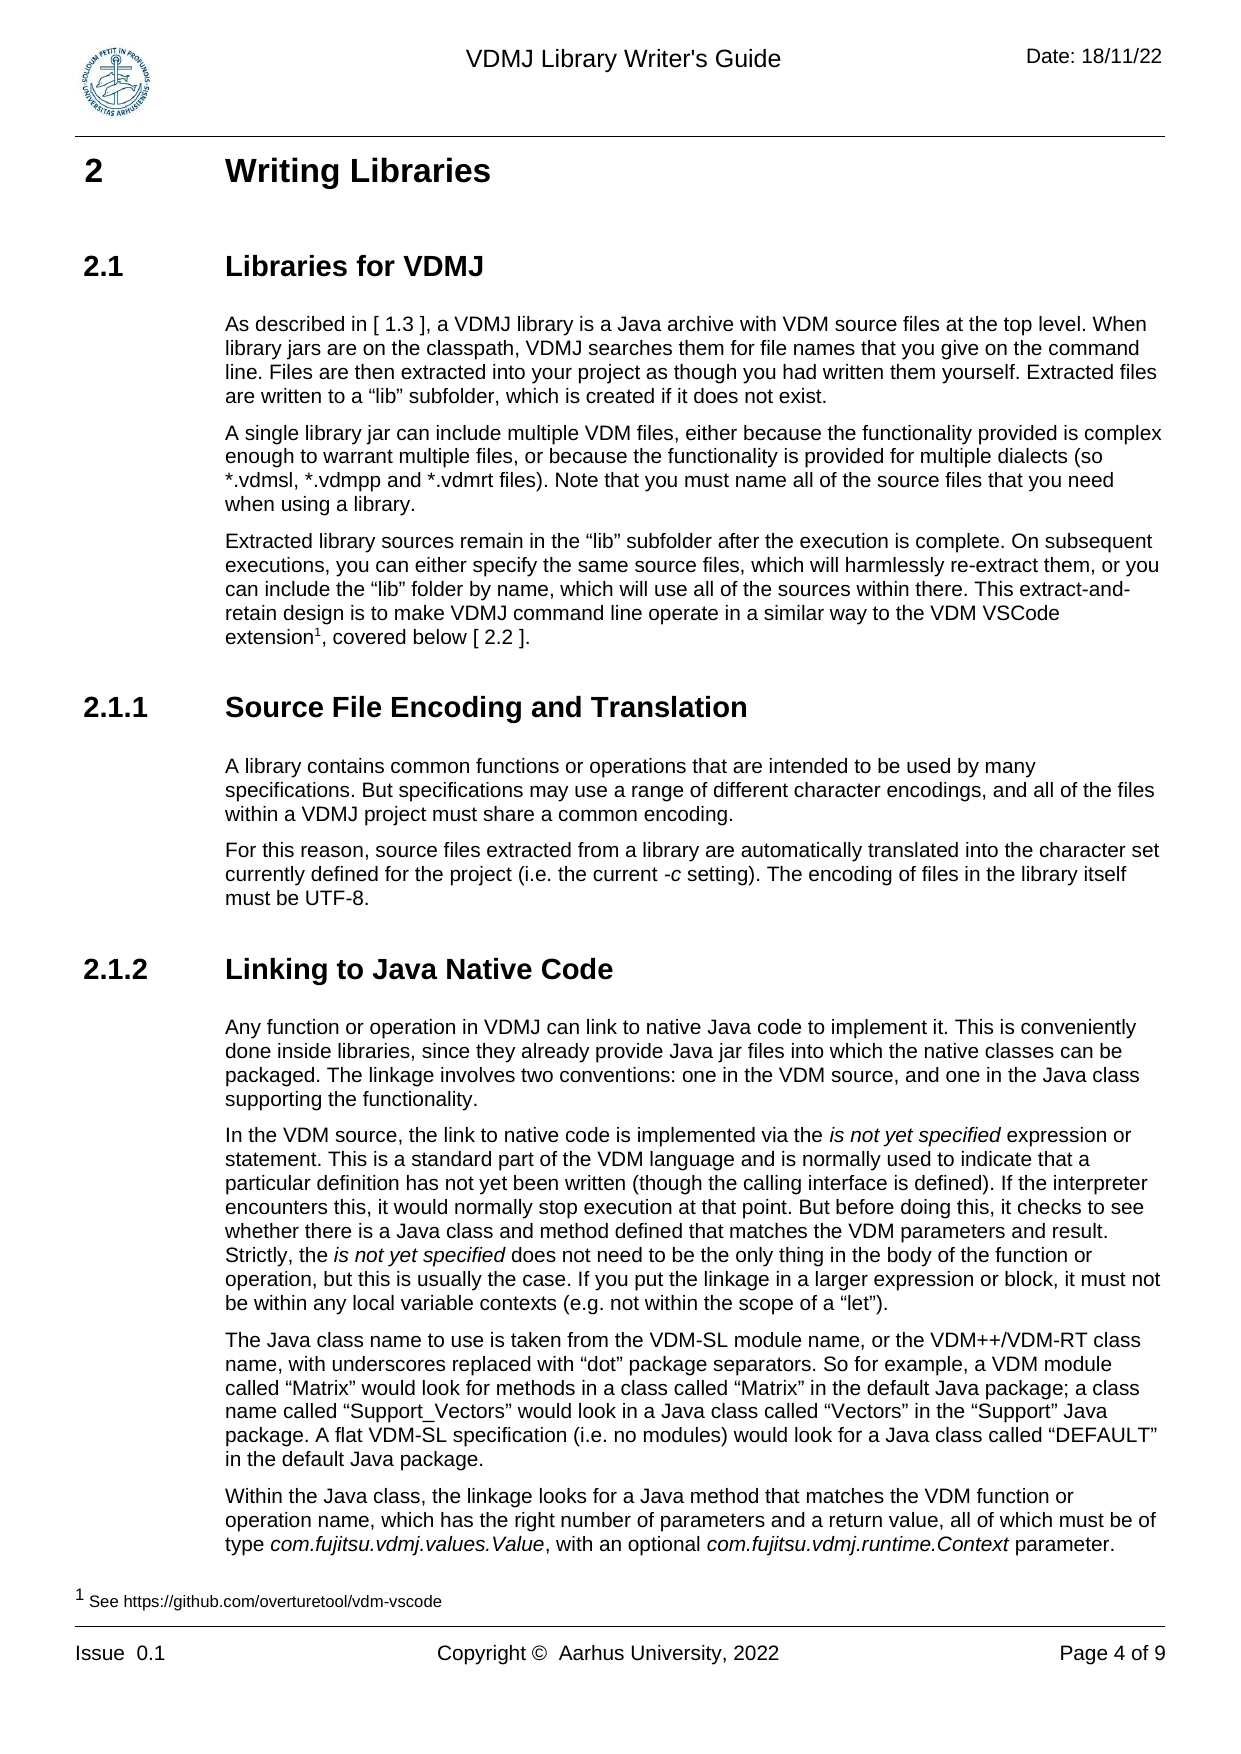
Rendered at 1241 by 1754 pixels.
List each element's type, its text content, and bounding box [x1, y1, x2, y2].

text See https://github.com/overturetool/vdm-vscode [75, 1592, 1165, 1611]
subtitle Writing Libraries [75, 152, 1165, 190]
text A library contains common functions or operations that are intended to be used by many specifications. But specifications may use a range of different character encodings, and all of the files within a VDMJ project must share a common encoding. [225, 754, 1165, 826]
text For this reason, source files extracted from a library are automatically translated into the character set currently defined for the project (i.e. the current -c setting). The encoding of files in the library itself must be UTF-8. [225, 838, 1165, 910]
text A single library jar can include multiple VDM files, either because the functionality provided is complex enough to warrant multiple files, or because the functionality is provided for multiple dialects (so *.vdmsl, *.vdmpp and *.vdmrt files). Note that you must name all of the source files that you need when using a library. [225, 421, 1165, 517]
text Any function or operation in VDMJ can link to native Java code to implement it. This is conveniently done inside libraries, since they already provide Java jar files into which the native classes can be packaged. The linkage involves two conventions: one in the VDM source, and one in the Java class supporting the functionality. [225, 1015, 1165, 1111]
text Within the Java class, the linkage looks for a Java method that matches the VDM function or operation name, which has the right number of parameters and a return value, all of which must be of type com.fujitsu.vdmj.values.Value, with an optional com.fujitsu.vdmj.runtime.Context parameter. [225, 1484, 1165, 1556]
subtitle Linking to Java Native Code [75, 953, 1165, 985]
text In the VDM source, the link to native code is implemented via the is not yet specified expression or statement. This is a standard part of the VDM language and is normally used to indicate that a particular definition has not yet been written (though the calling interface is defined). If the interpreter encounters this, it would normally stop execution at that point. But before doing this, it checks to see whether there is a Java class and method defined that matches the VDM parameters and result. Strictly, the is not yet specified does not need to be the only thing in the body of the function or operation, but this is usually the case. If you put the linkage in a larger expression or block, it must not be within any local variable contexts (e.g. not within the scope of a “let”). [225, 1124, 1165, 1315]
subtitle Source File Encoding and Translation [75, 691, 1165, 724]
text As described in [ 1.3 ], a VDMJ library is a Java archive with VDM source files at the top level. When library jars are on the classpath, VDMJ searches them for file names that you give on the command line. Files are then extracted into your project as though you had written them yourself. Extracted files are written to a “lib” subfolder, which is created if it does not exist. [225, 312, 1165, 408]
subtitle Libraries for VDMJ [75, 250, 1165, 282]
text Extracted library sources remain in the “lib” subfolder after the execution is complete. On subsequent executions, you can either specify the same source files, which will harmlessly re-extract them, or you can include the “lib” folder by name, which will use all of the sources within there. This extract-and-retain design is to make VDMJ command line operate in a similar way to the VDM VSCode extension, covered below [ 2.2 ]. [225, 529, 1165, 649]
text The Java class name to use is taken from the VDM-SL module name, or the VDM++/VDM-RT class name, with underscores replaced with “dot” package separators. So for example, a VDM module called “Matrix” would look for methods in a class called “Matrix” in the default Java package; a class name called “Support_Vectors” would look in a Java class called “Vectors” in the “Support” Java package. A flat VDM-SL specification (i.e. no modules) would look for a Java class called “DEFAULT” in the default Java package. [225, 1328, 1165, 1472]
picture [78, 44, 153, 120]
